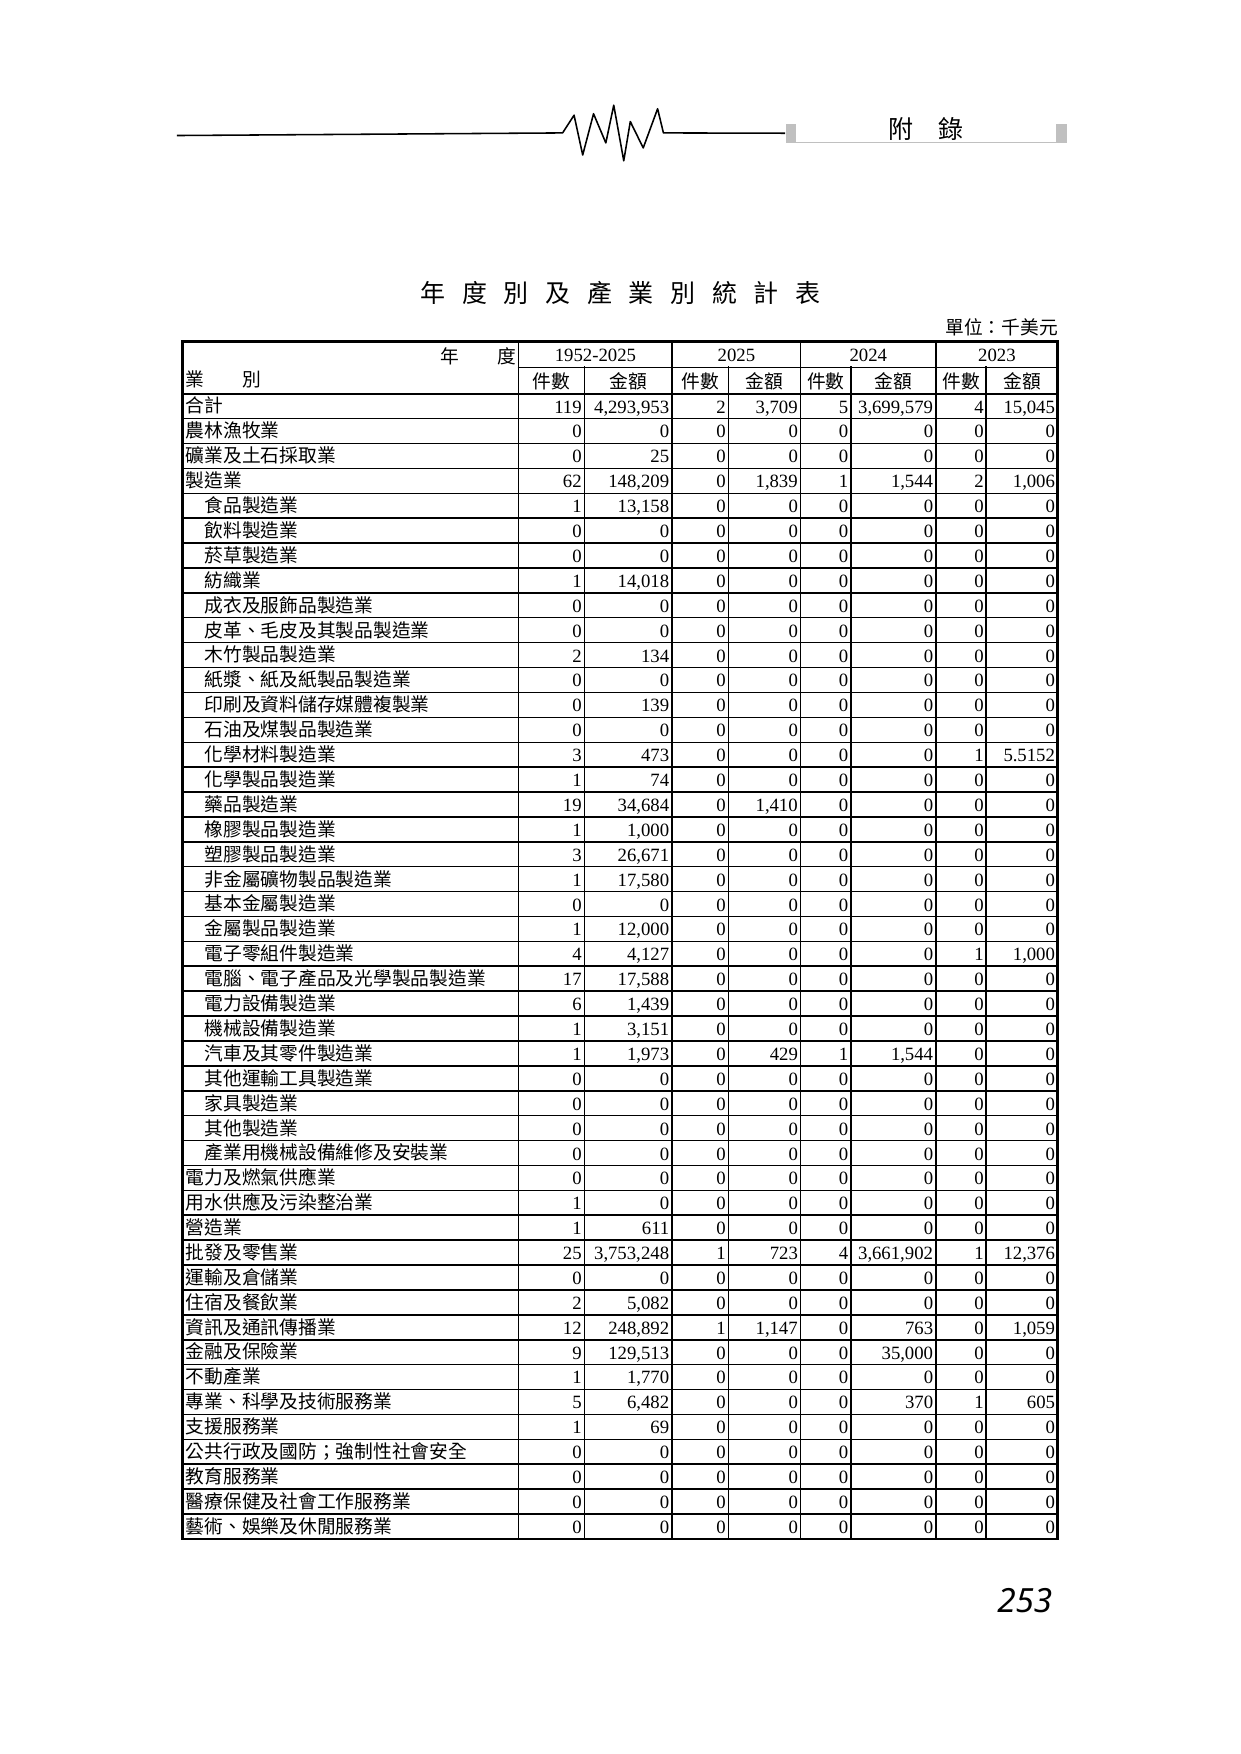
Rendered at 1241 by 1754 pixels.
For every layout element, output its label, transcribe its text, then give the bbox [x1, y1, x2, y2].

table_cell 0 [987, 494, 1056, 517]
table_cell 0 [801, 1191, 850, 1214]
table_cell 0 [937, 594, 985, 617]
table_cell 0 [937, 768, 985, 791]
table_cell 0 [585, 519, 671, 542]
table_cell 0 [673, 1266, 728, 1289]
table_cell 0 [801, 693, 850, 716]
table_cell 6 [519, 992, 584, 1015]
table_cell 0 [729, 1465, 800, 1488]
table_cell 473 [585, 743, 671, 766]
table_cell 0 [987, 643, 1056, 667]
table_cell 0 [937, 1216, 985, 1239]
table_cell 0 [987, 892, 1056, 916]
table_cell 0 [673, 1017, 728, 1040]
table_cell 0 [519, 718, 584, 741]
table_cell 非金屬礦物製品製造業 [184, 867, 518, 891]
table_cell 1 [519, 569, 584, 592]
table_cell 0 [987, 1341, 1056, 1364]
table_cell 公共行政及國防；強制性社會安全 [184, 1440, 518, 1463]
table_cell 0 [673, 1191, 728, 1214]
table_cell 菸草製造業 [184, 544, 518, 567]
table_cell 0 [673, 494, 728, 517]
table_cell 0 [852, 1440, 935, 1463]
table_cell 5 [519, 1390, 584, 1413]
table_cell 0 [801, 768, 850, 791]
table_cell 0 [673, 1515, 728, 1538]
table_cell 1,006 [987, 469, 1056, 492]
table_cell 運輸及倉儲業 [184, 1266, 518, 1289]
table_cell 0 [852, 1490, 935, 1513]
table_cell 0 [801, 668, 850, 692]
table_cell 製造業 [184, 469, 518, 492]
table_cell 0 [585, 1515, 671, 1538]
table_cell 1 [519, 1191, 584, 1214]
table_cell 電力及燃氣供應業 [184, 1166, 518, 1189]
table_cell 1 [519, 1042, 584, 1065]
table_cell 0 [852, 942, 935, 965]
table_cell 0 [801, 1166, 850, 1189]
table_cell 0 [673, 1341, 728, 1364]
table_cell 0 [519, 1266, 584, 1289]
table_cell 0 [937, 519, 985, 542]
table_cell 0 [801, 419, 850, 443]
table_cell 0 [937, 818, 985, 841]
table_cell 0 [673, 469, 728, 492]
table_cell 0 [987, 1415, 1056, 1438]
table_cell 370 [852, 1390, 935, 1413]
table_cell 0 [673, 1291, 728, 1314]
table_cell 0 [987, 967, 1056, 990]
table_header 2024 [801, 343, 935, 366]
table_cell 金額 [987, 368, 1056, 393]
table_cell 藥品製造業 [184, 793, 518, 816]
table_cell 12,376 [987, 1241, 1056, 1264]
table_cell 0 [673, 743, 728, 766]
table_cell 0 [987, 668, 1056, 692]
table_cell 0 [585, 1440, 671, 1463]
table_cell 0 [729, 1415, 800, 1438]
table_cell 0 [852, 569, 935, 592]
table_cell 0 [801, 1017, 850, 1040]
table_cell 0 [585, 1465, 671, 1488]
table_cell 1 [937, 942, 985, 965]
table_cell 129,513 [585, 1341, 671, 1364]
table_cell 0 [673, 942, 728, 965]
table_cell 1,000 [585, 818, 671, 841]
table_cell 0 [801, 793, 850, 816]
table_cell 1,770 [585, 1365, 671, 1389]
table_cell 0 [729, 1490, 800, 1513]
table_cell 0 [729, 967, 800, 990]
table_cell 0 [801, 718, 850, 741]
table_cell 69 [585, 1415, 671, 1438]
table_cell 12 [519, 1316, 584, 1339]
table_cell 0 [987, 1166, 1056, 1189]
table_cell 0 [801, 494, 850, 517]
table_cell 0 [673, 1415, 728, 1438]
table_cell 家具製造業 [184, 1092, 518, 1115]
table_cell 0 [937, 1067, 985, 1090]
table_cell 723 [729, 1241, 800, 1264]
table_cell 0 [673, 1141, 728, 1164]
table_cell 0 [729, 1141, 800, 1164]
table_cell 礦業及土石採取業 [184, 444, 518, 467]
table_cell 0 [729, 519, 800, 542]
table_cell 0 [673, 1440, 728, 1463]
table_cell 支援服務業 [184, 1415, 518, 1438]
table_cell 4,293,953 [585, 395, 671, 418]
table_cell 0 [801, 1440, 850, 1463]
table_cell 0 [937, 569, 985, 592]
table_cell 0 [729, 1216, 800, 1239]
table_cell 0 [852, 668, 935, 692]
table_cell 0 [673, 1390, 728, 1413]
table_cell 1 [519, 494, 584, 517]
table_cell 0 [585, 1141, 671, 1164]
table_cell 611 [585, 1216, 671, 1239]
table_cell 0 [852, 1092, 935, 1115]
table_cell 0 [937, 494, 985, 517]
table_cell 0 [852, 1266, 935, 1289]
table_cell 0 [673, 569, 728, 592]
table_header 2023 [937, 343, 1056, 366]
table_cell 0 [519, 668, 584, 692]
table_cell 0 [987, 618, 1056, 642]
table_cell 0 [987, 569, 1056, 592]
table_cell 0 [673, 843, 728, 866]
table_cell 0 [937, 718, 985, 741]
table_cell 0 [987, 419, 1056, 443]
table_cell 0 [585, 1490, 671, 1513]
text 單位：千美元 [183, 313, 1058, 340]
table_cell 0 [937, 1365, 985, 1389]
table_cell 4,127 [585, 942, 671, 965]
table_cell 0 [987, 1067, 1056, 1090]
table_cell 5 [801, 395, 850, 418]
table_cell 0 [801, 992, 850, 1015]
table_cell 1 [519, 1017, 584, 1040]
table_cell 紙漿、紙及紙製品製造業 [184, 668, 518, 692]
table_cell 0 [937, 1092, 985, 1115]
table_cell 0 [937, 1490, 985, 1513]
table_cell 化學製品製造業 [184, 768, 518, 791]
table_cell 0 [673, 768, 728, 791]
table_cell 0 [852, 1291, 935, 1314]
table_cell 0 [937, 1166, 985, 1189]
table_cell 0 [519, 594, 584, 617]
table_cell 0 [519, 618, 584, 642]
table_cell 0 [987, 768, 1056, 791]
table_cell 0 [937, 544, 985, 567]
table_cell 0 [801, 967, 850, 990]
table_cell 1,839 [729, 469, 800, 492]
table_cell 605 [987, 1390, 1056, 1413]
table_cell 橡膠製品製造業 [184, 818, 518, 841]
table_cell 0 [852, 967, 935, 990]
table_cell 1,544 [852, 469, 935, 492]
table_cell 0 [801, 444, 850, 467]
table_cell 0 [729, 1390, 800, 1413]
table_cell 0 [673, 793, 728, 816]
table_cell 0 [801, 519, 850, 542]
table_cell 批發及零售業 [184, 1241, 518, 1264]
table_cell 0 [937, 892, 985, 916]
table_cell 0 [729, 494, 800, 517]
table_cell 0 [852, 544, 935, 567]
table_cell 0 [987, 693, 1056, 716]
table_cell 紡織業 [184, 569, 518, 592]
table_cell 0 [987, 843, 1056, 866]
table_cell 0 [585, 1191, 671, 1214]
table_cell 0 [519, 1166, 584, 1189]
table_cell 0 [801, 1216, 850, 1239]
table_cell 食品製造業 [184, 494, 518, 517]
table_cell 0 [987, 1365, 1056, 1389]
table_cell 0 [937, 793, 985, 816]
table_cell 0 [729, 569, 800, 592]
table_cell 1,059 [987, 1316, 1056, 1339]
table_cell 0 [987, 1440, 1056, 1463]
table_cell 26,671 [585, 843, 671, 866]
table_cell 0 [673, 718, 728, 741]
table_cell 0 [987, 917, 1056, 941]
table_cell 0 [673, 668, 728, 692]
table_cell 0 [852, 1141, 935, 1164]
table_cell 0 [937, 992, 985, 1015]
table_cell 139 [585, 693, 671, 716]
table_cell 0 [729, 818, 800, 841]
table_cell 0 [729, 1440, 800, 1463]
table_header 年 度 業 別 [184, 343, 518, 393]
table_cell 5.5152 [987, 743, 1056, 766]
table_cell 1,544 [852, 1042, 935, 1065]
table_cell 62 [519, 469, 584, 492]
table_cell 1 [937, 743, 985, 766]
table_cell 3,151 [585, 1017, 671, 1040]
table_cell 0 [937, 843, 985, 866]
table_cell 0 [852, 743, 935, 766]
table_cell 基本金屬製造業 [184, 892, 518, 916]
table_cell 0 [673, 1092, 728, 1115]
table_cell 0 [585, 892, 671, 916]
table_cell 0 [937, 1415, 985, 1438]
table_cell 0 [729, 1291, 800, 1314]
table_cell 119 [519, 395, 584, 418]
table_cell 0 [729, 1515, 800, 1538]
table_cell 0 [729, 892, 800, 916]
table_cell 0 [585, 618, 671, 642]
table_cell 0 [852, 992, 935, 1015]
table_cell 0 [585, 1116, 671, 1140]
table_cell 金融及保險業 [184, 1341, 518, 1364]
table_cell 0 [937, 917, 985, 941]
table_cell 3 [519, 743, 584, 766]
table_cell 0 [585, 1266, 671, 1289]
table_cell 1 [673, 1316, 728, 1339]
table_cell 0 [729, 544, 800, 567]
table_cell 34,684 [585, 793, 671, 816]
table_cell 0 [852, 1166, 935, 1189]
table_cell 1 [937, 1390, 985, 1413]
table_cell 0 [801, 1490, 850, 1513]
table_cell 件數 [937, 368, 985, 393]
table_cell 0 [729, 1067, 800, 1090]
table_cell 金額 [585, 368, 671, 393]
table_cell 電力設備製造業 [184, 992, 518, 1015]
table_cell 4 [519, 942, 584, 965]
table_cell 0 [673, 1216, 728, 1239]
table_cell 0 [729, 1166, 800, 1189]
table_cell 0 [673, 1067, 728, 1090]
table_cell 成衣及服飾品製造業 [184, 594, 518, 617]
table_cell 0 [987, 1490, 1056, 1513]
table_cell 0 [987, 594, 1056, 617]
table_cell 3,709 [729, 395, 800, 418]
table_cell 0 [801, 1092, 850, 1115]
table_cell 0 [987, 1017, 1056, 1040]
table_cell 1 [937, 1241, 985, 1264]
table_cell 0 [937, 1515, 985, 1538]
table_cell 其他製造業 [184, 1116, 518, 1140]
table_cell 電腦、電子產品及光學製品製造業 [184, 967, 518, 990]
table_cell 5,082 [585, 1291, 671, 1314]
table_cell 0 [673, 594, 728, 617]
table_cell 2 [937, 469, 985, 492]
table_cell 0 [801, 1515, 850, 1538]
table_cell 0 [987, 793, 1056, 816]
table_cell 0 [673, 992, 728, 1015]
table_cell 0 [673, 1166, 728, 1189]
table_cell 0 [801, 1067, 850, 1090]
table_cell 0 [729, 942, 800, 965]
table_cell 134 [585, 643, 671, 667]
table_cell 0 [519, 519, 584, 542]
table_cell 汽車及其零件製造業 [184, 1042, 518, 1065]
table_cell 0 [937, 693, 985, 716]
table_cell 1 [519, 818, 584, 841]
table_cell 1 [519, 1415, 584, 1438]
table_cell 0 [852, 643, 935, 667]
table_cell 醫療保健及社會工作服務業 [184, 1490, 518, 1513]
table_cell 0 [729, 992, 800, 1015]
table_cell 0 [801, 1141, 850, 1164]
table_cell 3,661,902 [852, 1241, 935, 1264]
table_header 1952-2025 [519, 343, 671, 366]
table_cell 0 [852, 444, 935, 467]
table_cell 0 [673, 917, 728, 941]
table_cell 0 [937, 1017, 985, 1040]
table_cell 0 [673, 693, 728, 716]
table_cell 0 [673, 1116, 728, 1140]
table_cell 件數 [673, 368, 728, 393]
table_cell 金額 [729, 368, 800, 393]
table_cell 0 [673, 1042, 728, 1065]
table_cell 17,580 [585, 867, 671, 891]
table_cell 74 [585, 768, 671, 791]
table_cell 0 [937, 643, 985, 667]
table_cell 0 [801, 1390, 850, 1413]
table_cell 0 [801, 1116, 850, 1140]
table_cell 0 [987, 444, 1056, 467]
table_cell 0 [585, 1092, 671, 1115]
table_cell 0 [729, 693, 800, 716]
table_cell 飲料製造業 [184, 519, 518, 542]
table_cell 0 [801, 917, 850, 941]
table_cell 2 [519, 1291, 584, 1314]
table_cell 0 [519, 1092, 584, 1115]
table_cell 0 [801, 892, 850, 916]
table_cell 金額 [852, 368, 935, 393]
table_cell 木竹製品製造業 [184, 643, 518, 667]
table_cell 0 [519, 892, 584, 916]
table_cell 0 [673, 892, 728, 916]
table_cell 0 [801, 1316, 850, 1339]
table_cell 0 [987, 867, 1056, 891]
table_cell 0 [987, 1216, 1056, 1239]
table_cell 農林漁牧業 [184, 419, 518, 443]
table_cell 3,699,579 [852, 395, 935, 418]
table_cell 1 [673, 1241, 728, 1264]
table_cell 0 [729, 718, 800, 741]
table_cell 3,753,248 [585, 1241, 671, 1264]
table_cell 0 [987, 1291, 1056, 1314]
table_cell 0 [673, 544, 728, 567]
table_cell 0 [519, 693, 584, 716]
table_cell 3 [519, 843, 584, 866]
table_cell 0 [987, 818, 1056, 841]
table_cell 0 [852, 818, 935, 841]
table_cell 0 [729, 1116, 800, 1140]
table_cell 皮革、毛皮及其製品製造業 [184, 618, 518, 642]
table_cell 塑膠製品製造業 [184, 843, 518, 866]
table_cell 0 [801, 594, 850, 617]
table_cell 0 [937, 668, 985, 692]
table_cell 用水供應及污染整治業 [184, 1191, 518, 1214]
table_cell 0 [852, 892, 935, 916]
table_cell 資訊及通訊傳播業 [184, 1316, 518, 1339]
table_cell 0 [729, 1365, 800, 1389]
table_cell 0 [987, 1092, 1056, 1115]
table_cell 0 [987, 1141, 1056, 1164]
table_cell 0 [585, 668, 671, 692]
table_cell 1 [519, 768, 584, 791]
table_cell 0 [585, 1166, 671, 1189]
table_cell 0 [585, 594, 671, 617]
table_cell 13,158 [585, 494, 671, 517]
table_cell 0 [729, 1191, 800, 1214]
table_cell 0 [987, 1116, 1056, 1140]
table_cell 教育服務業 [184, 1465, 518, 1488]
table_cell 產業用機械設備維修及安裝業 [184, 1141, 518, 1164]
table_cell 0 [519, 1440, 584, 1463]
table_cell 0 [729, 917, 800, 941]
table_cell 0 [673, 519, 728, 542]
table_cell 0 [519, 1067, 584, 1090]
table_cell 0 [729, 1341, 800, 1364]
table_cell 1 [519, 1216, 584, 1239]
table_cell 17 [519, 967, 584, 990]
table_cell 0 [729, 594, 800, 617]
table_cell 0 [519, 1465, 584, 1488]
table_cell 0 [519, 1515, 584, 1538]
table_cell 0 [673, 1365, 728, 1389]
table_cell 其他運輸工具製造業 [184, 1067, 518, 1090]
table_cell 0 [987, 1465, 1056, 1488]
table_cell 營造業 [184, 1216, 518, 1239]
table_cell 石油及煤製品製造業 [184, 718, 518, 741]
table_cell 0 [852, 1017, 935, 1040]
table_cell 0 [852, 519, 935, 542]
table_cell 248,892 [585, 1316, 671, 1339]
table_cell 0 [585, 718, 671, 741]
table_cell 0 [852, 1116, 935, 1140]
table_cell 19 [519, 793, 584, 816]
table_cell 合計 [184, 395, 518, 418]
table_cell 0 [852, 494, 935, 517]
table_cell 0 [987, 1191, 1056, 1214]
table_cell 4 [937, 395, 985, 418]
table_cell 1,439 [585, 992, 671, 1015]
table_cell 0 [673, 444, 728, 467]
table_cell 0 [852, 693, 935, 716]
table_cell 印刷及資料儲存媒體複製業 [184, 693, 518, 716]
table_cell 0 [852, 594, 935, 617]
table_cell 0 [585, 419, 671, 443]
table_cell 0 [852, 793, 935, 816]
table_cell 0 [852, 419, 935, 443]
table_cell 0 [673, 618, 728, 642]
table_cell 1 [519, 1365, 584, 1389]
table_cell 專業、科學及技術服務業 [184, 1390, 518, 1413]
table_cell 0 [729, 668, 800, 692]
table_cell 0 [987, 1515, 1056, 1538]
table_cell 電子零組件製造業 [184, 942, 518, 965]
table_cell 0 [801, 867, 850, 891]
table_cell 0 [987, 992, 1056, 1015]
table_cell 0 [852, 1216, 935, 1239]
table_cell 0 [801, 818, 850, 841]
table_cell 0 [852, 917, 935, 941]
table_cell 件數 [801, 368, 850, 393]
table_cell 1 [801, 469, 850, 492]
table_cell 2 [673, 395, 728, 418]
table_cell 件數 [519, 368, 584, 393]
table_cell 0 [852, 843, 935, 866]
table_cell 0 [852, 1365, 935, 1389]
table_cell 4 [801, 1241, 850, 1264]
table_cell 0 [987, 1042, 1056, 1065]
table_cell 0 [801, 569, 850, 592]
table_cell 0 [801, 643, 850, 667]
table_cell 0 [519, 444, 584, 467]
table_cell 藝術、娛樂及休閒服務業 [184, 1515, 518, 1538]
table_cell 金屬製品製造業 [184, 917, 518, 941]
table_cell 0 [852, 718, 935, 741]
table_cell 0 [937, 967, 985, 990]
table_cell 0 [801, 544, 850, 567]
table_cell 0 [937, 1191, 985, 1214]
table_cell 0 [937, 1341, 985, 1364]
table_cell 0 [852, 1515, 935, 1538]
table_cell 0 [987, 718, 1056, 741]
table_cell 1,147 [729, 1316, 800, 1339]
table_cell 0 [801, 1465, 850, 1488]
table_cell 14,018 [585, 569, 671, 592]
table_cell 0 [987, 519, 1056, 542]
table_cell 0 [937, 1141, 985, 1164]
table_cell 0 [729, 444, 800, 467]
table_cell 0 [937, 1042, 985, 1065]
table_cell 35,000 [852, 1341, 935, 1364]
table_cell 25 [585, 444, 671, 467]
table_cell 0 [852, 618, 935, 642]
table_cell 0 [801, 1415, 850, 1438]
table_cell 0 [937, 1266, 985, 1289]
table_cell 0 [673, 967, 728, 990]
table_cell 6,482 [585, 1390, 671, 1413]
table_cell 1 [519, 917, 584, 941]
table_cell 機械設備製造業 [184, 1017, 518, 1040]
table_cell 0 [585, 544, 671, 567]
table_cell 12,000 [585, 917, 671, 941]
table_cell 0 [987, 1266, 1056, 1289]
table_cell 0 [673, 1490, 728, 1513]
table_cell 15,045 [987, 395, 1056, 418]
table_cell 2 [519, 643, 584, 667]
table_cell 0 [801, 843, 850, 866]
table_cell 0 [585, 1067, 671, 1090]
table_cell 0 [729, 1266, 800, 1289]
table_cell 0 [937, 444, 985, 467]
table_cell 0 [729, 419, 800, 443]
table_cell 0 [673, 643, 728, 667]
table_cell 0 [801, 618, 850, 642]
table_cell 0 [729, 643, 800, 667]
table_cell 0 [937, 867, 985, 891]
table_cell 0 [937, 1116, 985, 1140]
table_cell 0 [729, 1092, 800, 1115]
table_cell 0 [937, 1291, 985, 1314]
table_cell 1,000 [987, 942, 1056, 965]
table_cell 9 [519, 1341, 584, 1364]
table_cell 0 [937, 1465, 985, 1488]
table_cell 25 [519, 1241, 584, 1264]
table_cell 0 [729, 618, 800, 642]
table_cell 0 [673, 419, 728, 443]
table_cell 0 [937, 618, 985, 642]
table_cell 0 [801, 1266, 850, 1289]
table_cell 429 [729, 1042, 800, 1065]
table_cell 0 [729, 768, 800, 791]
table_cell 148,209 [585, 469, 671, 492]
table_cell 0 [801, 743, 850, 766]
table_cell 0 [673, 818, 728, 841]
table_cell 0 [937, 419, 985, 443]
table_cell 0 [519, 544, 584, 567]
table_cell 0 [852, 867, 935, 891]
table_cell 17,588 [585, 967, 671, 990]
table_cell 1 [519, 867, 584, 891]
table_cell 0 [729, 843, 800, 866]
table_cell 0 [519, 1490, 584, 1513]
table_cell 1,973 [585, 1042, 671, 1065]
table_cell 0 [852, 1465, 935, 1488]
table_cell 0 [801, 1291, 850, 1314]
table_cell 0 [519, 1141, 584, 1164]
table_cell 0 [729, 1017, 800, 1040]
table_cell 化學材料製造業 [184, 743, 518, 766]
table_cell 0 [801, 1365, 850, 1389]
table_cell 0 [852, 1191, 935, 1214]
table_cell 0 [729, 743, 800, 766]
table_cell 住宿及餐飲業 [184, 1291, 518, 1314]
table_cell 0 [937, 1440, 985, 1463]
table_cell 1,410 [729, 793, 800, 816]
table_header 2025 [673, 343, 800, 366]
table_cell 0 [987, 544, 1056, 567]
table_cell 不動產業 [184, 1365, 518, 1389]
table_cell 0 [519, 1116, 584, 1140]
table_cell 0 [673, 867, 728, 891]
table_cell 0 [801, 1341, 850, 1364]
table_cell 1 [801, 1042, 850, 1065]
table_cell 0 [519, 419, 584, 443]
table_cell 0 [852, 768, 935, 791]
table_cell 0 [801, 942, 850, 965]
table_cell 0 [937, 1316, 985, 1339]
text 年度別及產業別統計表 [183, 250, 1058, 313]
table_cell 0 [673, 1465, 728, 1488]
table_cell 0 [729, 867, 800, 891]
table_cell 0 [852, 1415, 935, 1438]
table_cell 0 [852, 1067, 935, 1090]
table_cell 763 [852, 1316, 935, 1339]
